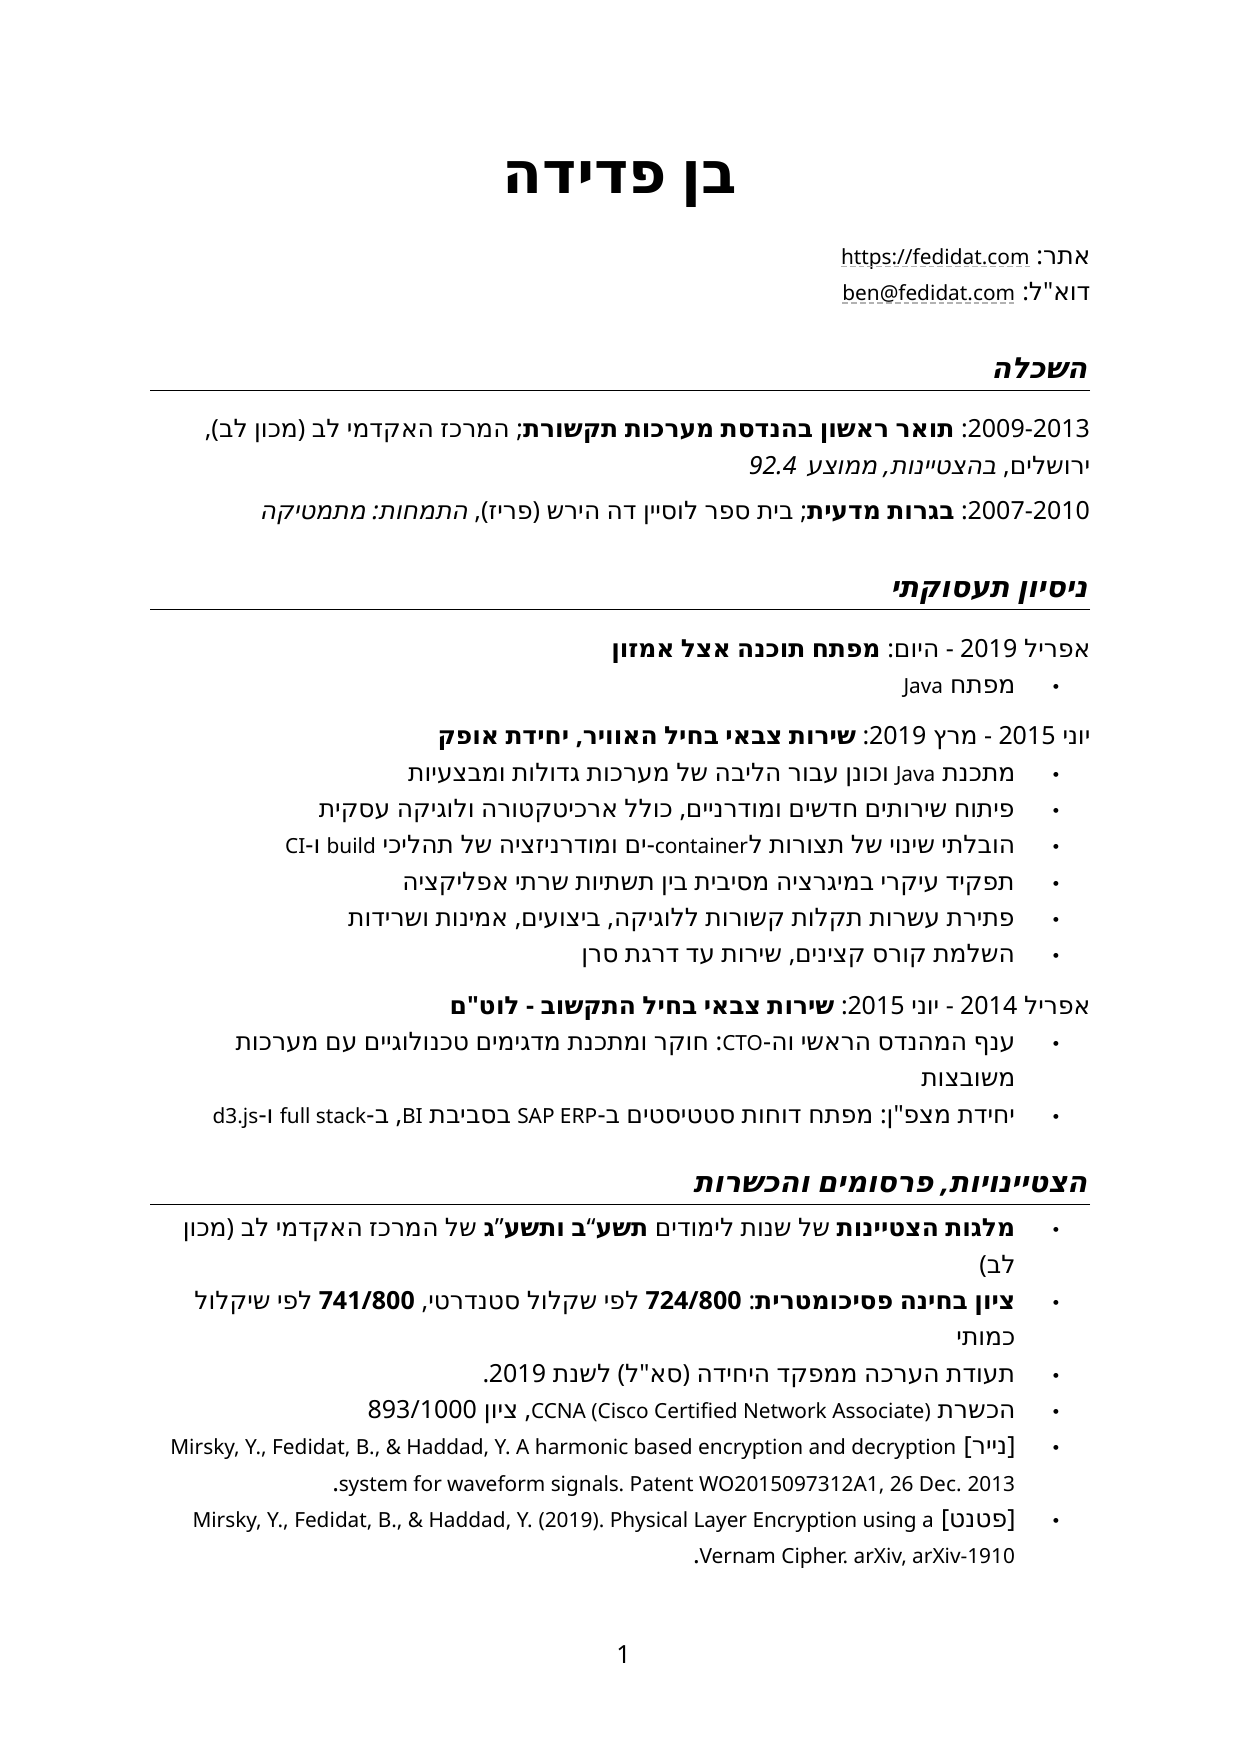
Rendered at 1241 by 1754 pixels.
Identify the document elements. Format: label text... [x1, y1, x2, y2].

list תעודת הערכה ממפקד היחידה (סא"ל) לשנת 2019. [150, 1355, 1053, 1389]
list [פטנט] Mirsky, Y., Fedidat, B., & Haddad, Y. (2019). Physical Layer Encryption using a Vernam Cipher. arXiv, arXiv-1910. [150, 1501, 1053, 1571]
list פיתוח שירותים חדשים ומודרניים, כולל ארכיטקטורה ולוגיקה עסקית [150, 791, 1053, 825]
text אפריל 2019 - היום: מפתח תוכנה אצל אמזון [150, 630, 1090, 664]
text אפריל 2014 - יוני 2015: שירות צבאי בחיל התקשוב - לוט"ם [150, 987, 1090, 1021]
subtitle הצטיינויות, פרסומים והכשרות [150, 1158, 1090, 1204]
list מלגות הצטיינות של שנות לימודים תשע“ב ותשע”ג של המרכז האקדמי לב (מכון לב) [150, 1210, 1053, 1280]
list תפקיד עיקרי במיגרציה מסיבית בין תשתיות שרתי אפליקציה [150, 863, 1053, 897]
list הובלתי שינוי של תצורות לcontainer-ים ומודרניזציה של תהליכי build ו-CI [150, 827, 1053, 861]
list מפתח Java [150, 667, 1053, 701]
list פתירת עשרות תקלות קשורות ללוגיקה, ביצועים, אמינות ושרידות [150, 900, 1053, 934]
list יחידת מצפ"ן: מפתח דוחות סטטיסטים ב-SAP ERP בסביבת BI, ב-full stack ו-d3.js [150, 1096, 1053, 1131]
list ענף המהנדס הראשי וה-CTO: חוקר ומתכנת מדגימים טכנולוגיים עם מערכות משובצות [150, 1024, 1053, 1094]
subtitle ניסיון תעסוקתי [150, 564, 1090, 609]
list השלמת קורס קצינים, שירות עד דרגת סרן [150, 936, 1053, 970]
subtitle השכלה [150, 344, 1090, 390]
title בן פדידה [150, 131, 1090, 210]
text יוני 2015 - מרץ 2019: שירות צבאי בחיל האוויר, יחידת אופק [150, 718, 1090, 752]
list מתכנת Java וכונן עבור הליבה של מערכות גדולות ומבצעיות [150, 754, 1053, 788]
text 2007-2010: בגרות מדעית; בית ספר לוסיין דה הירש (פריז), התמחות: מתמטיקה [150, 493, 1090, 527]
list [נייר] Mirsky, Y., Fedidat, B., & Haddad, Y. A harmonic based encryption and decryption system for waveform signals. Patent WO2015097312A1, 26 Dec. 2013. [150, 1428, 1053, 1498]
text אתר: https://fedidat.com דוא"ל: ben@fedidat.com [150, 237, 1090, 308]
list ציון בחינה פסיכומטרית: 724/800 לפי שקלול סטנדרטי, 741/800 לפי שיקלול כמותי [150, 1283, 1053, 1353]
text 2009-2013: תואר ראשון בהנדסת מערכות תקשורת; המרכז האקדמי לב (מכון לב), ירושלים, בהצטיינות, ממוצע 92.4 [150, 411, 1090, 482]
list הכשרת CCNA (Cisco Certified Network Associate), ציון 893/1000 [150, 1392, 1053, 1426]
